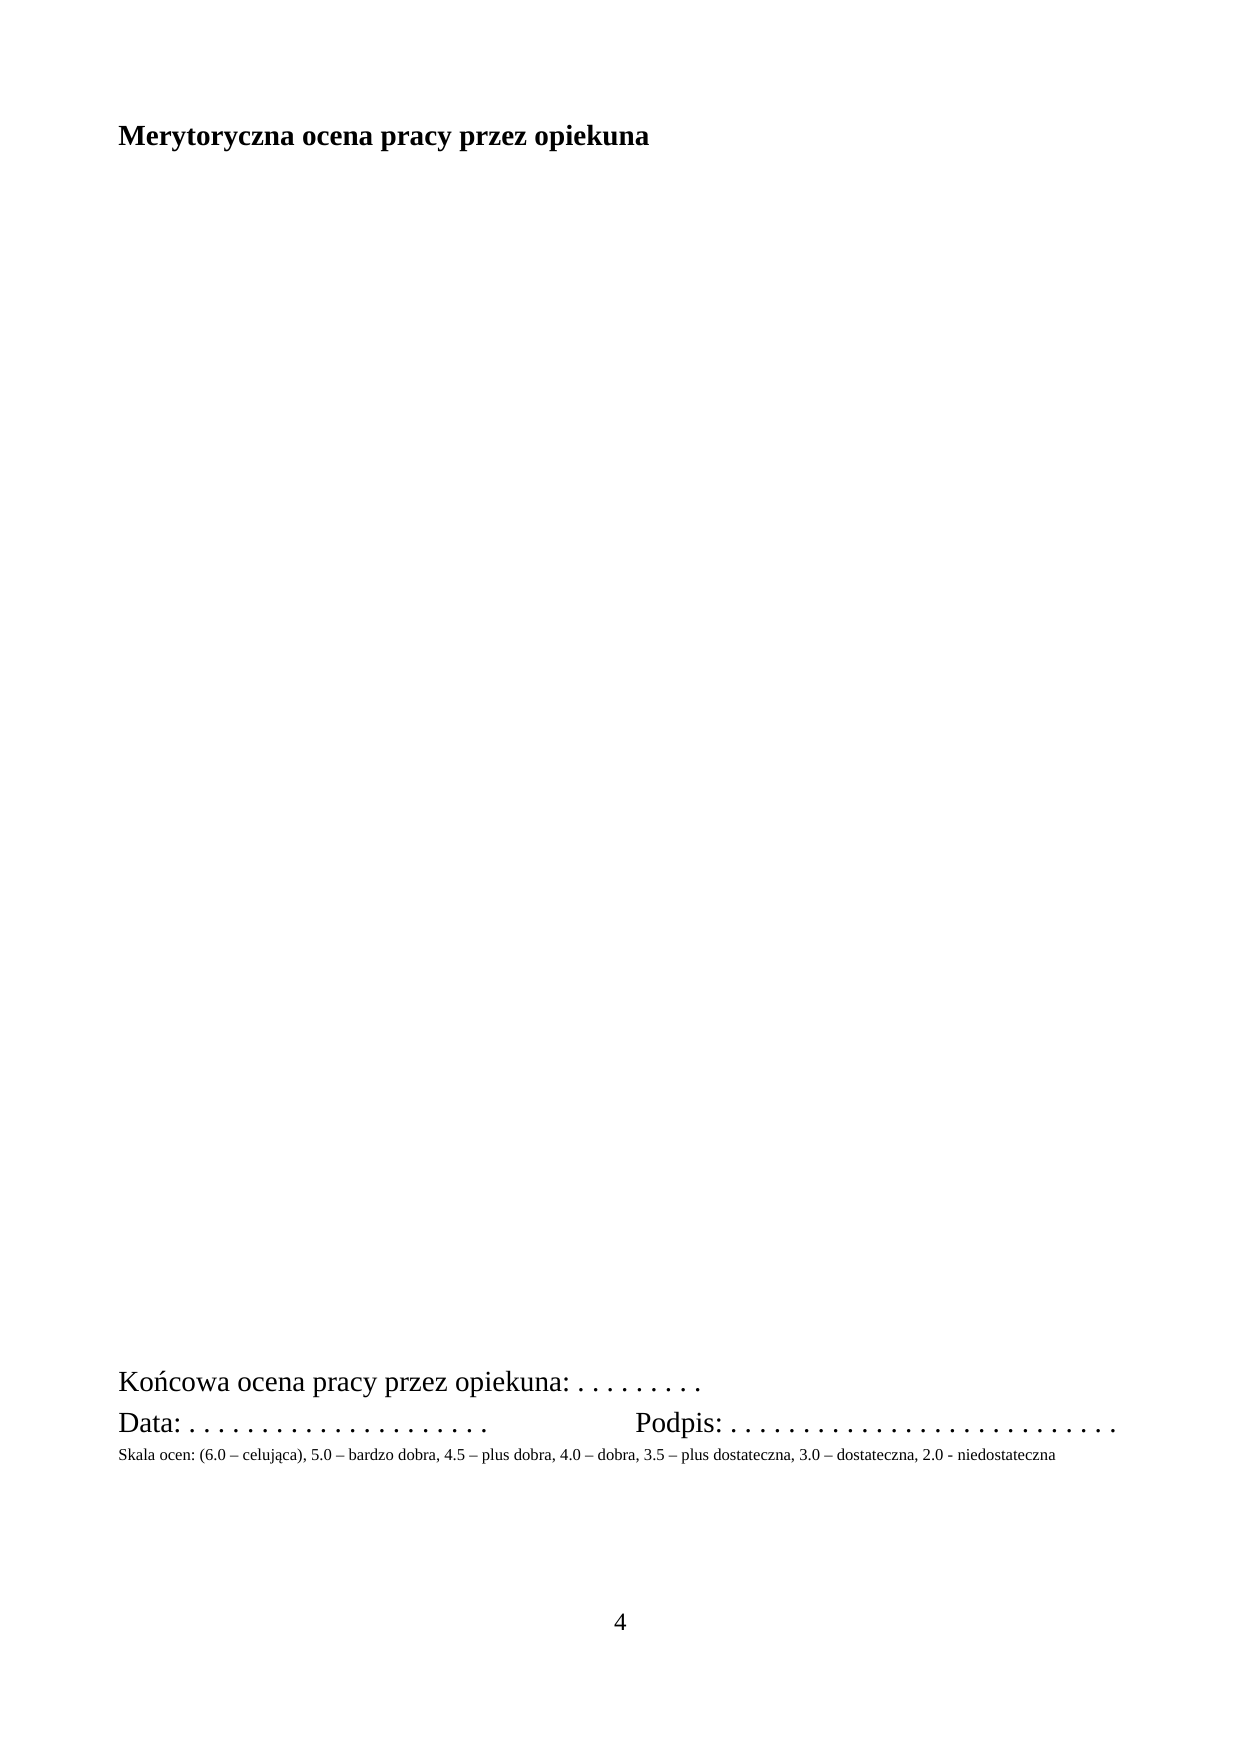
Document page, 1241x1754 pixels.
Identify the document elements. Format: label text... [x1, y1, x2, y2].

text Data: . . . . . . . . . . . . . . . . . . . . . Podpis: . . . . . . . . . . . . . . . . . . . . . . . . . . . [118, 1405, 1122, 1438]
text Skala ocen: (6.0 – celująca), 5.0 – bardzo dobra, 4.5 – plus dobra, 4.0 – dobra, 3.5 – plus dostateczna, 3.0 – dostateczna, 2.0 - niedostateczna [118, 1445, 1122, 1464]
text Końcowa ocena pracy przez opiekuna: . . . . . . . . . [118, 1364, 1122, 1398]
text Merytoryczna ocena pracy przez opiekuna [118, 118, 1122, 152]
